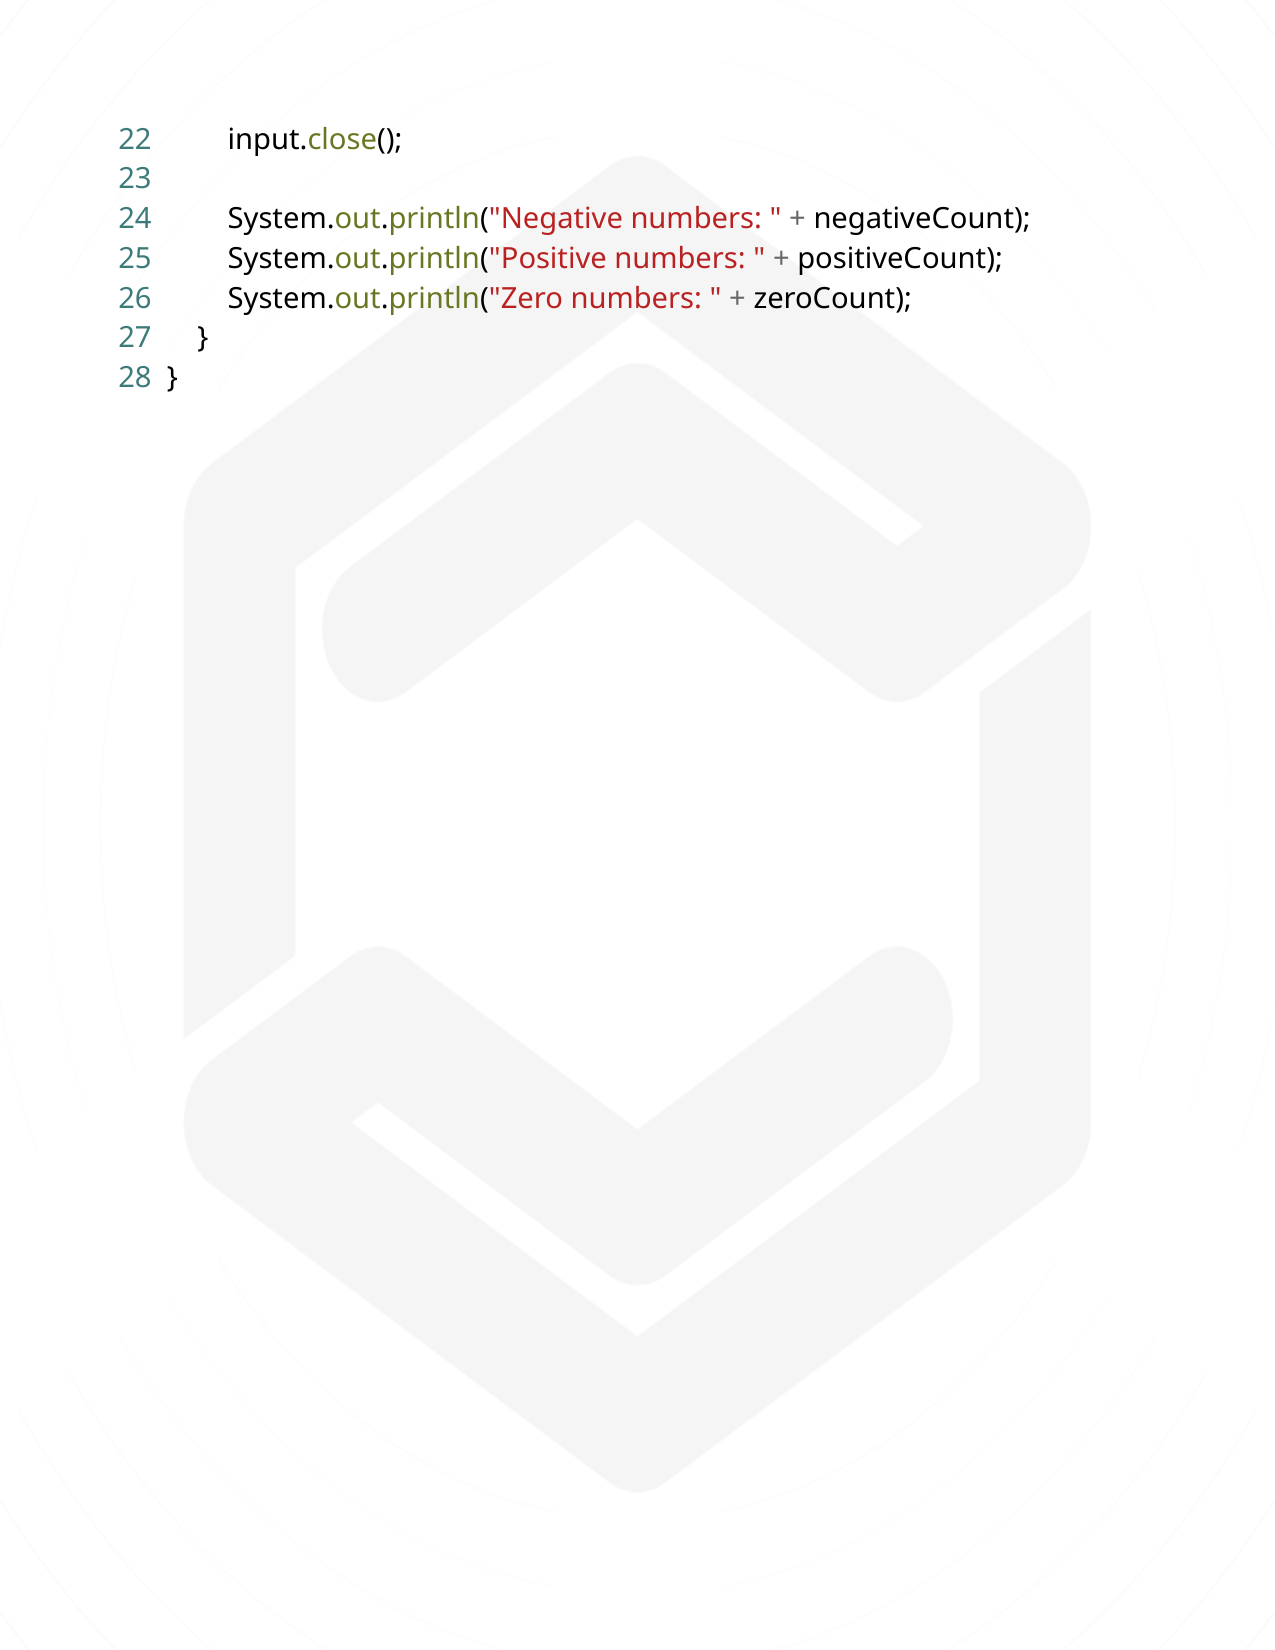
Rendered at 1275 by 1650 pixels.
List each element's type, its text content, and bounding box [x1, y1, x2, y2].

text 22 input.close(); [118, 118, 1157, 158]
text 24 System.out.println("Negative numbers: " + negativeCount); [118, 197, 1157, 237]
text 25 System.out.println("Positive numbers: " + positiveCount); [118, 237, 1157, 277]
text 27 } [118, 317, 1157, 356]
text 28 } [118, 356, 1157, 396]
text 23 [118, 158, 1157, 197]
text 26 System.out.println("Zero numbers: " + zeroCount); [118, 277, 1157, 317]
